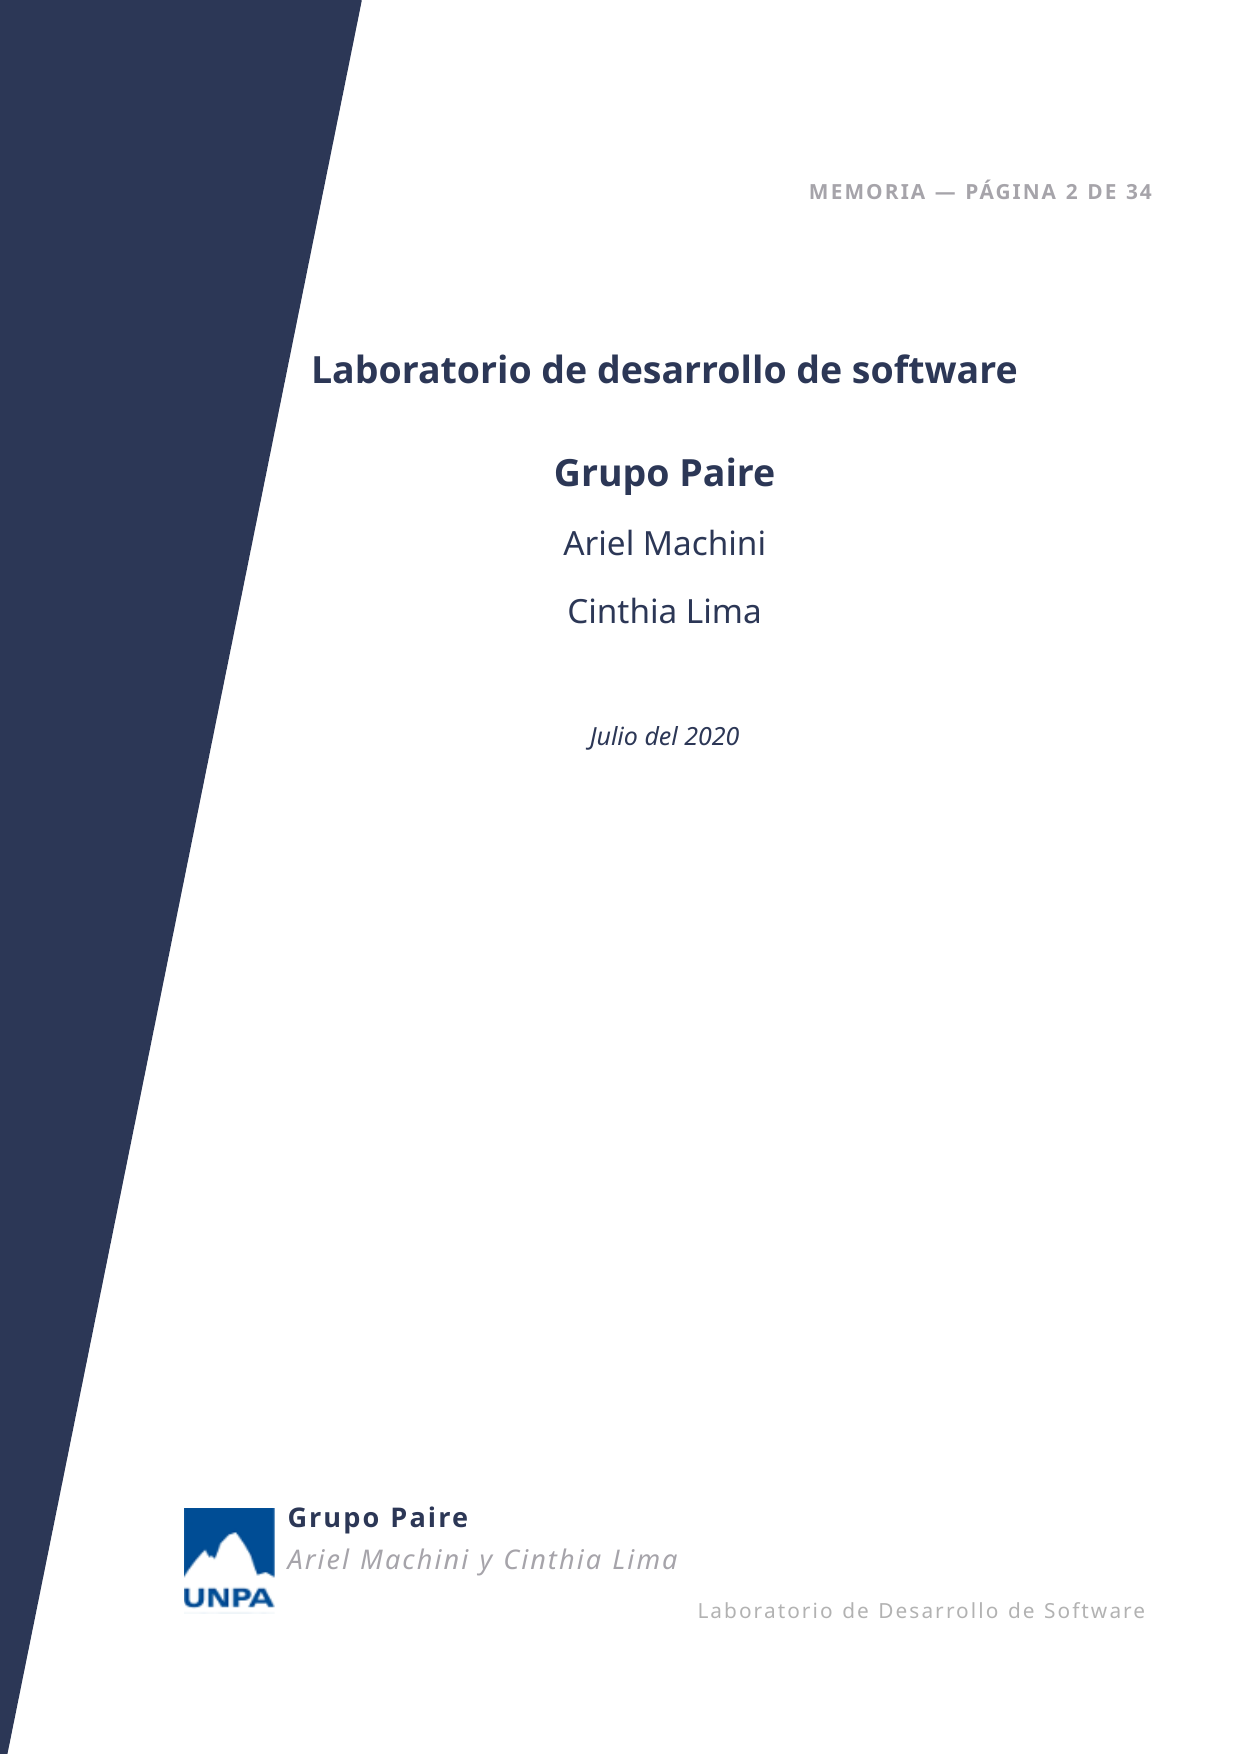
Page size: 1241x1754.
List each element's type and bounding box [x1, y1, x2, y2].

picture [184, 1508, 275, 1614]
